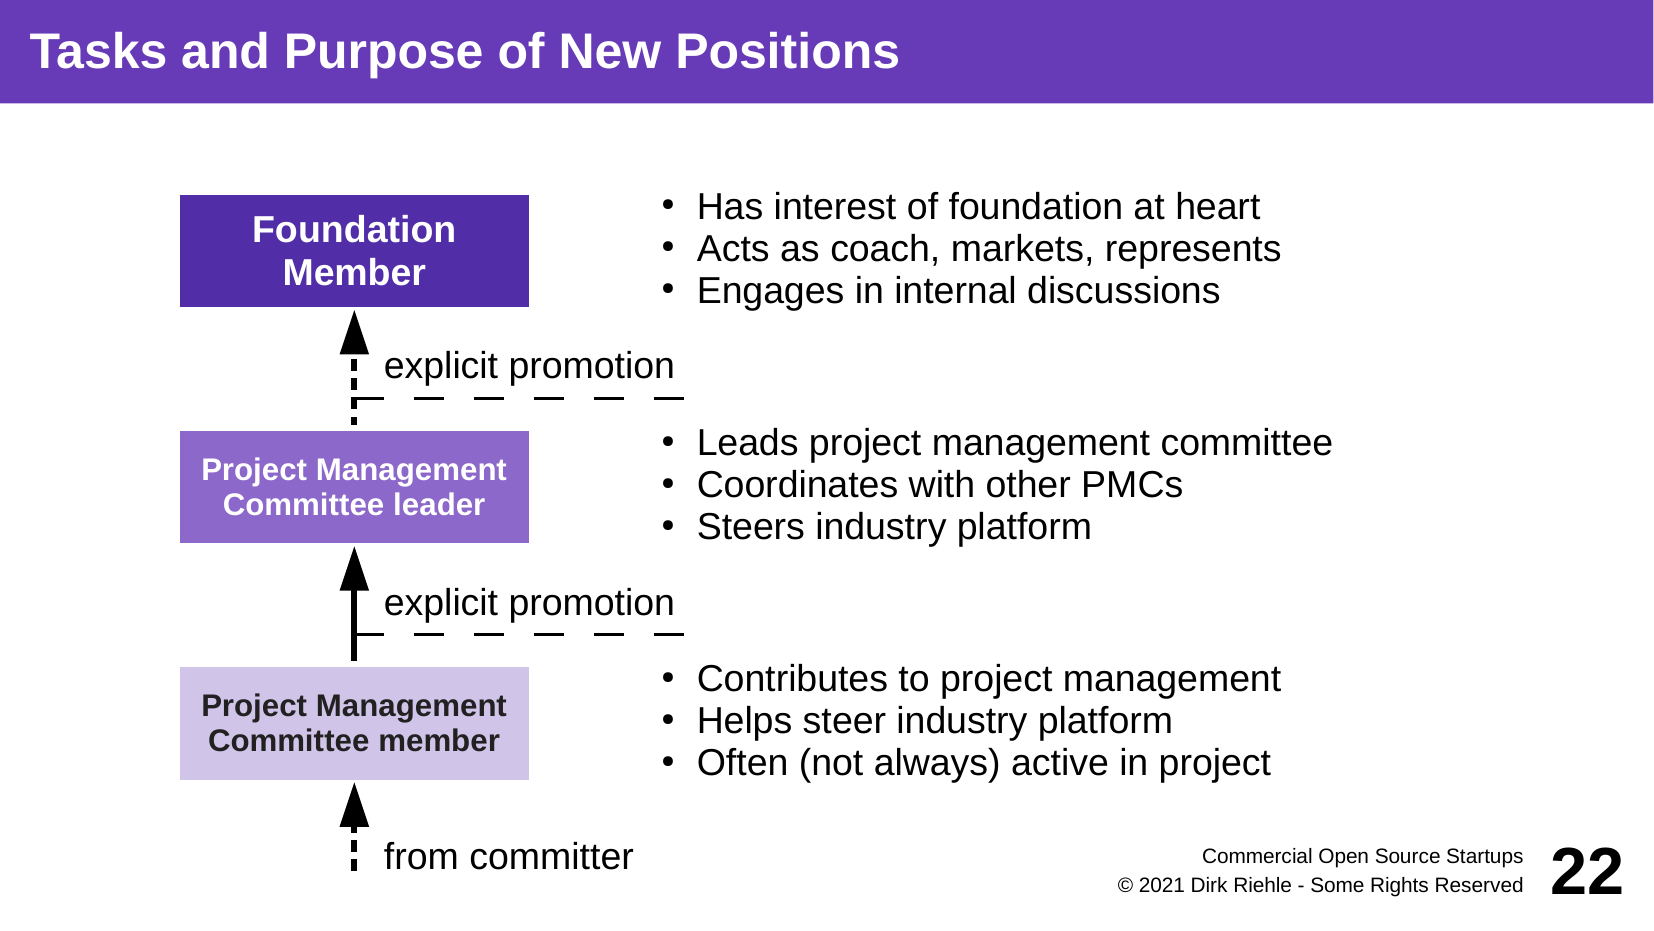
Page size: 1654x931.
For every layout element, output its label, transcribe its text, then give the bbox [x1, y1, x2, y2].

title Tasks and Purpose of New Positions [0, 0, 1654, 104]
text_box from committer [354, 812, 709, 901]
text_box Has interest of foundation at heart Acts as coach, markets, represents Engages in internal discussions [649, 159, 1595, 337]
text_box Foundation Member [177, 191, 532, 311]
text_box Leads project management committee Coordinates with other PMCs Steers industry platform [649, 395, 1595, 573]
text_box explicit promotion [354, 310, 709, 399]
text_box explicit promotion [354, 546, 709, 635]
text_box Contributes to project management Helps steer industry platform Often (not always) active in project [649, 631, 1595, 810]
text_box Project Management Committee leader [177, 428, 532, 547]
text_box Project Management Committee member [177, 664, 532, 783]
